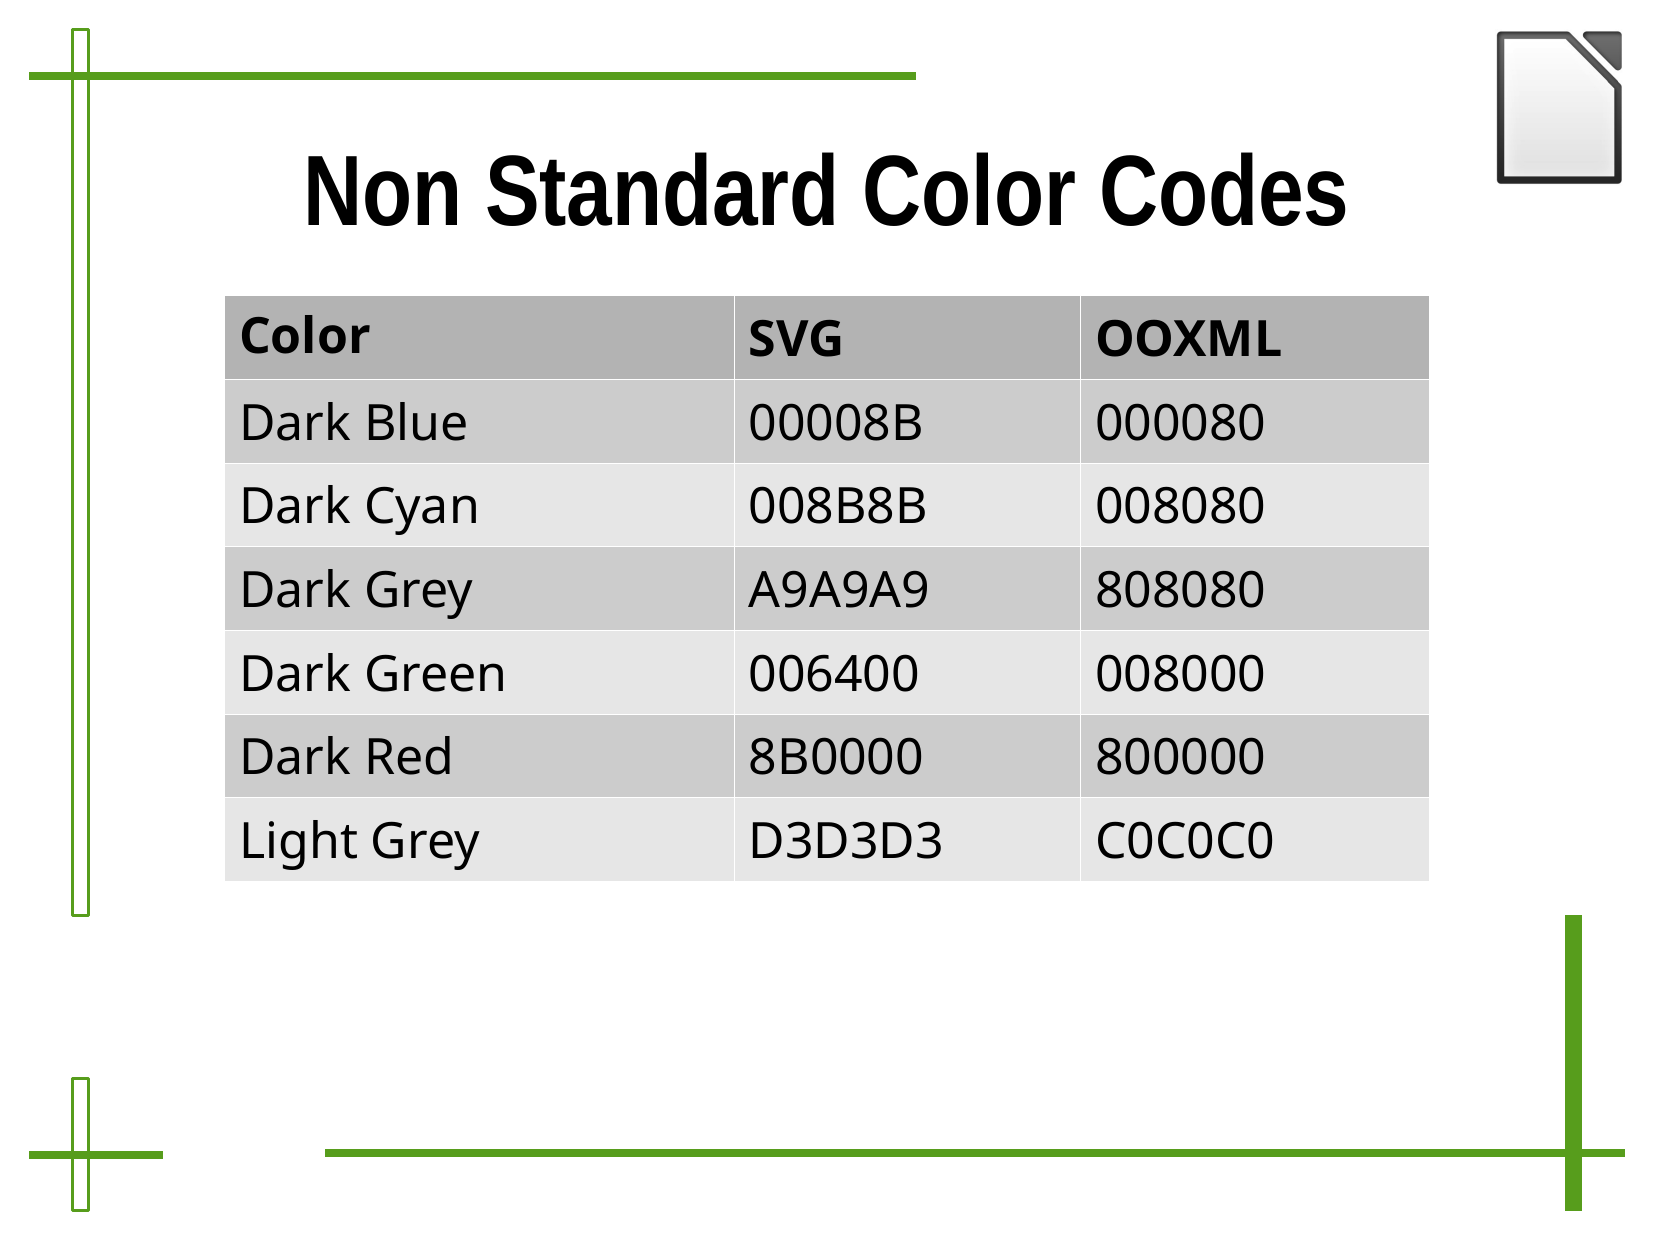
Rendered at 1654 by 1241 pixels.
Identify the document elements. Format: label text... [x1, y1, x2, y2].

table_cell Dark Green [225, 631, 734, 714]
table_cell Dark Red [225, 715, 734, 797]
table_cell Light Grey [225, 798, 734, 881]
table_cell Dark Blue [225, 380, 734, 463]
table_cell Dark Grey [225, 547, 734, 630]
table_cell 006400 [735, 631, 1080, 714]
table_cell 008B8B [735, 464, 1080, 546]
table_cell D3D3D3 [735, 798, 1080, 881]
table_cell 000080 [1081, 380, 1429, 463]
table_cell 008080 [1081, 464, 1429, 546]
table_cell C0C0C0 [1081, 798, 1429, 881]
table_cell 00008B [735, 380, 1080, 463]
table_cell A9A9A9 [735, 547, 1080, 630]
table_cell Dark Cyan [225, 464, 734, 546]
table_header OOXML [1081, 296, 1429, 379]
title Non Standard Color Codes [118, 118, 1536, 260]
table_cell 800000 [1081, 715, 1429, 797]
table_cell 008000 [1081, 631, 1429, 714]
table_cell 808080 [1081, 547, 1429, 630]
table_header Color [225, 296, 734, 379]
table_cell 8B0000 [735, 715, 1080, 797]
table_header SVG [735, 296, 1080, 379]
picture [1494, 29, 1624, 186]
